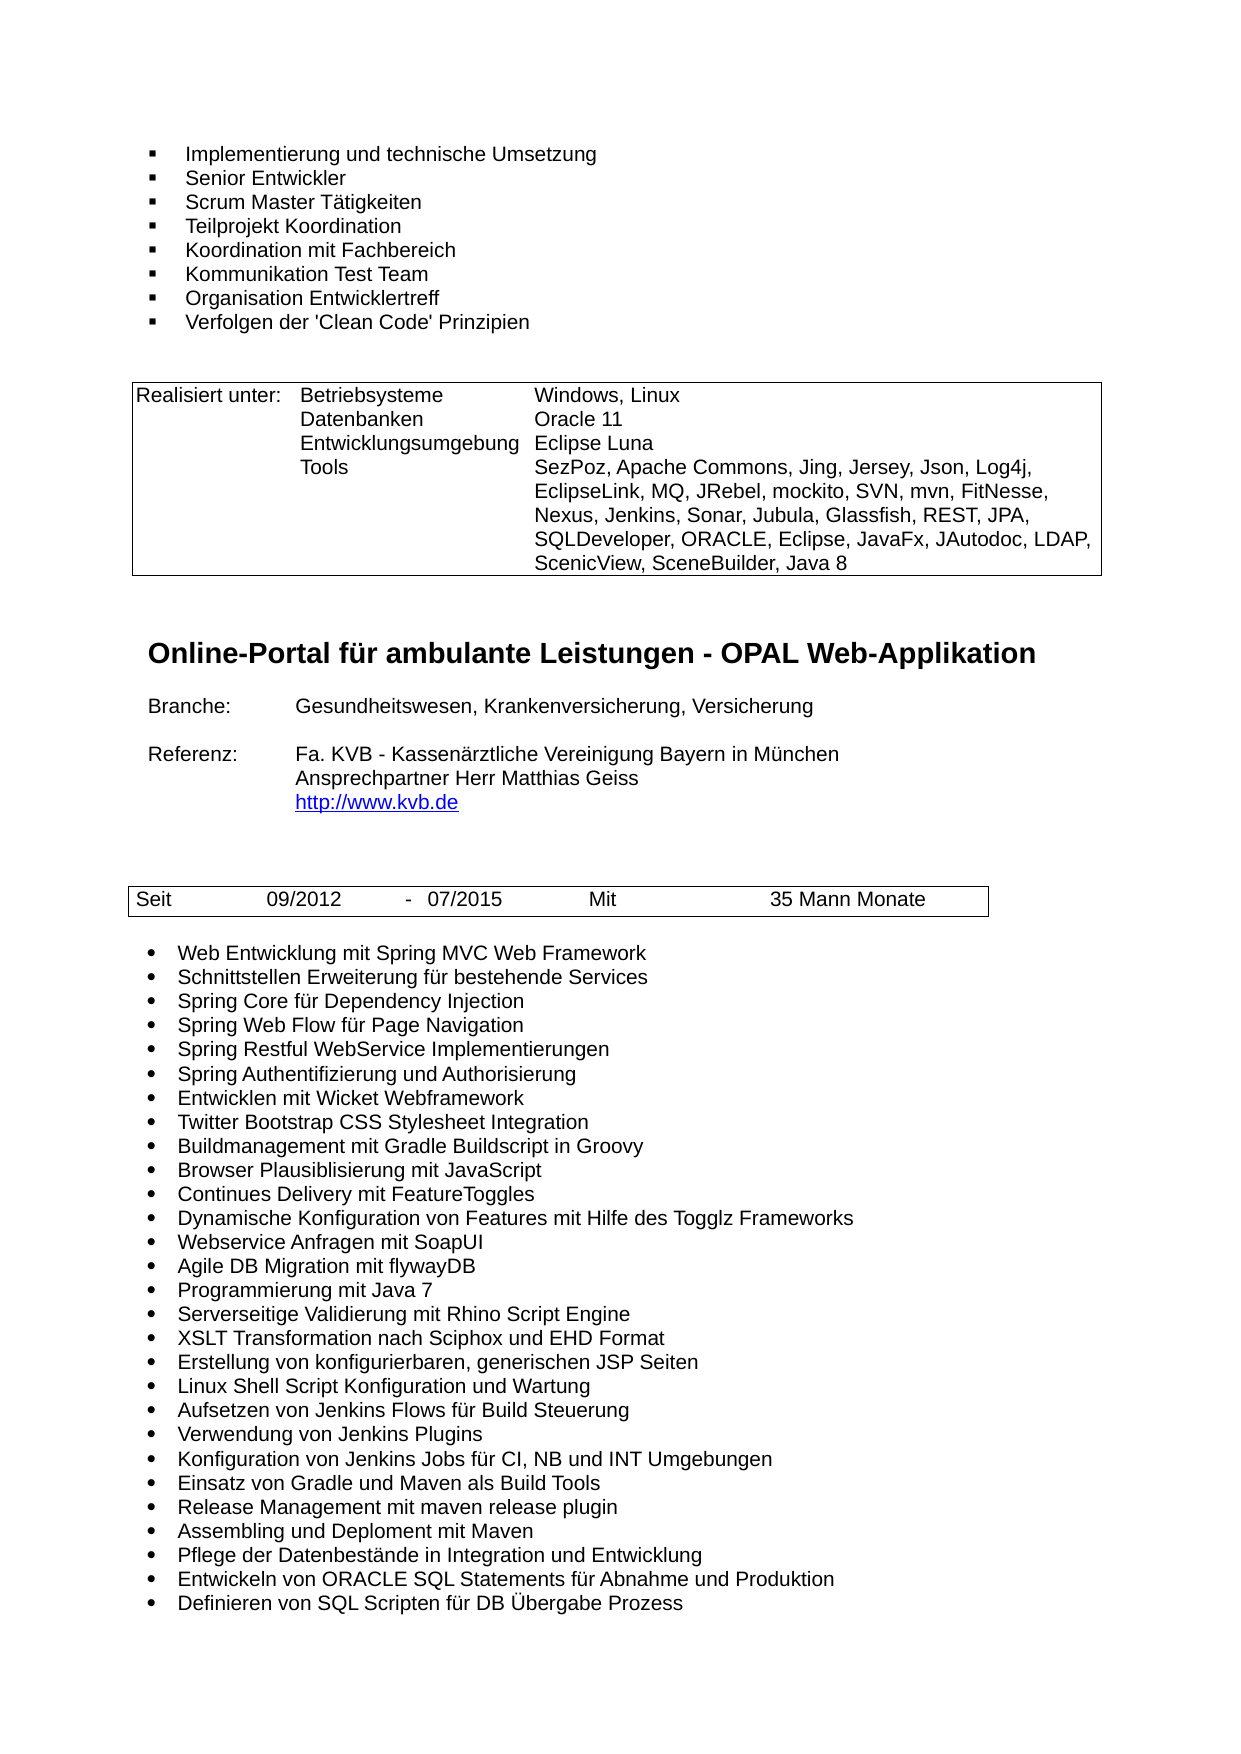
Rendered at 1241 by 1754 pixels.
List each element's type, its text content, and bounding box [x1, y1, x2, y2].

text Ansprechpartner Herr Matthias Geiss [148, 766, 1110, 790]
list Verfolgen der 'Clean Code' Prinzipien [148, 310, 1110, 334]
list Teilprojekt Koordination [148, 214, 1110, 238]
list Definieren von SQL Scripten für DB Übergabe Prozess [148, 1591, 1110, 1615]
table_header - [398, 887, 420, 916]
list Spring Authentifizierung und Authorisierung [148, 1061, 1110, 1085]
table_header Realisiert unter: [133, 383, 297, 431]
text Referenz: Fa. KVB - Kassenärztliche Vereinigung Bayern in München [148, 742, 1110, 766]
table_cell [133, 431, 297, 575]
list Buildmanagement mit Gradle Buildscript in Groovy [148, 1133, 1110, 1158]
subtitle Online-Portal für ambulante Leistungen - OPAL Web-Applikation [148, 636, 1110, 670]
list Release Management mit maven release plugin [148, 1494, 1110, 1518]
list Einsatz von Gradle und Maven als Build Tools [148, 1470, 1110, 1494]
list Organisation Entwicklertreff [148, 286, 1110, 310]
list Spring Restful WebService Implementierungen [148, 1037, 1110, 1061]
list Linux Shell Script Konfiguration und Wartung [148, 1374, 1110, 1398]
list Aufsetzen von Jenkins Flows für Build Steuerung [148, 1398, 1110, 1422]
table_header Windows, Linux Oracle 11 [531, 383, 1101, 431]
list XSLT Transformation nach Sciphox und EHD Format [148, 1326, 1110, 1350]
list Agile DB Migration mit flywayDB [148, 1254, 1110, 1278]
list Kommunikation Test Team [148, 262, 1110, 286]
table_header 09/2012 [259, 887, 398, 916]
list Assembling und Deploment mit Maven [148, 1518, 1110, 1543]
list Spring Web Flow für Page Navigation [148, 1013, 1110, 1037]
list Programmierung mit Java 7 [148, 1278, 1110, 1302]
list Konfiguration von Jenkins Jobs für CI, NB und INT Umgebungen [148, 1446, 1110, 1470]
list Scrum Master Tätigkeiten [148, 190, 1110, 214]
table_header Mit [581, 887, 762, 916]
list Serverseitige Validierung mit Rhino Script Engine [148, 1302, 1110, 1326]
list Schnittstellen Erweiterung für bestehende Services [148, 965, 1110, 989]
list Browser Plausiblisierung mit JavaScript [148, 1158, 1110, 1182]
table_header Seit [129, 887, 259, 916]
list Web Entwicklung mit Spring MVC Web Framework [148, 941, 1110, 965]
list Webservice Anfragen mit SoapUI [148, 1230, 1110, 1254]
list Entwicklen mit Wicket Webframework [148, 1085, 1110, 1109]
text Branche: Gesundheitswesen, Krankenversicherung, Versicherung [148, 694, 1110, 718]
table_header 35 Mann Monate [763, 887, 988, 916]
list Koordination mit Fachbereich [148, 238, 1110, 262]
table_cell Entwicklungsumgebung Tools [297, 431, 531, 575]
list Spring Core für Dependency Injection [148, 989, 1110, 1013]
list Twitter Bootstrap CSS Stylesheet Integration [148, 1109, 1110, 1133]
list Verwendung von Jenkins Plugins [148, 1422, 1110, 1446]
table_cell Eclipse Luna SezPoz, Apache Commons, Jing, Jersey, Json, Log4j, EclipseLink, MQ, JRebel, mockito, SVN, mvn, FitNesse, Nexus, Jenkins, Sonar, Jubula, Glassfish, REST, JPA, SQLDeveloper, ORACLE, Eclipse, JavaFx, JAutodoc, LDAP, ScenicView, SceneBuilder, Java 8 [531, 431, 1101, 575]
list Continues Delivery mit FeatureToggles [148, 1182, 1110, 1206]
list Entwickeln von ORACLE SQL Statements für Abnahme und Produktion [148, 1567, 1110, 1591]
list Senior Entwickler [148, 166, 1110, 190]
list Dynamische Konfiguration von Features mit Hilfe des Togglz Frameworks [148, 1206, 1110, 1230]
table_header Betriebsysteme Datenbanken [297, 383, 531, 431]
table_header 07/2015 [420, 887, 581, 916]
list Erstellung von konfigurierbaren, generischen JSP Seiten [148, 1350, 1110, 1374]
text http://www.kvb.de [221, 790, 1110, 814]
list Implementierung und technische Umsetzung [148, 142, 1110, 166]
list Pflege der Datenbestände in Integration und Entwicklung [148, 1543, 1110, 1567]
